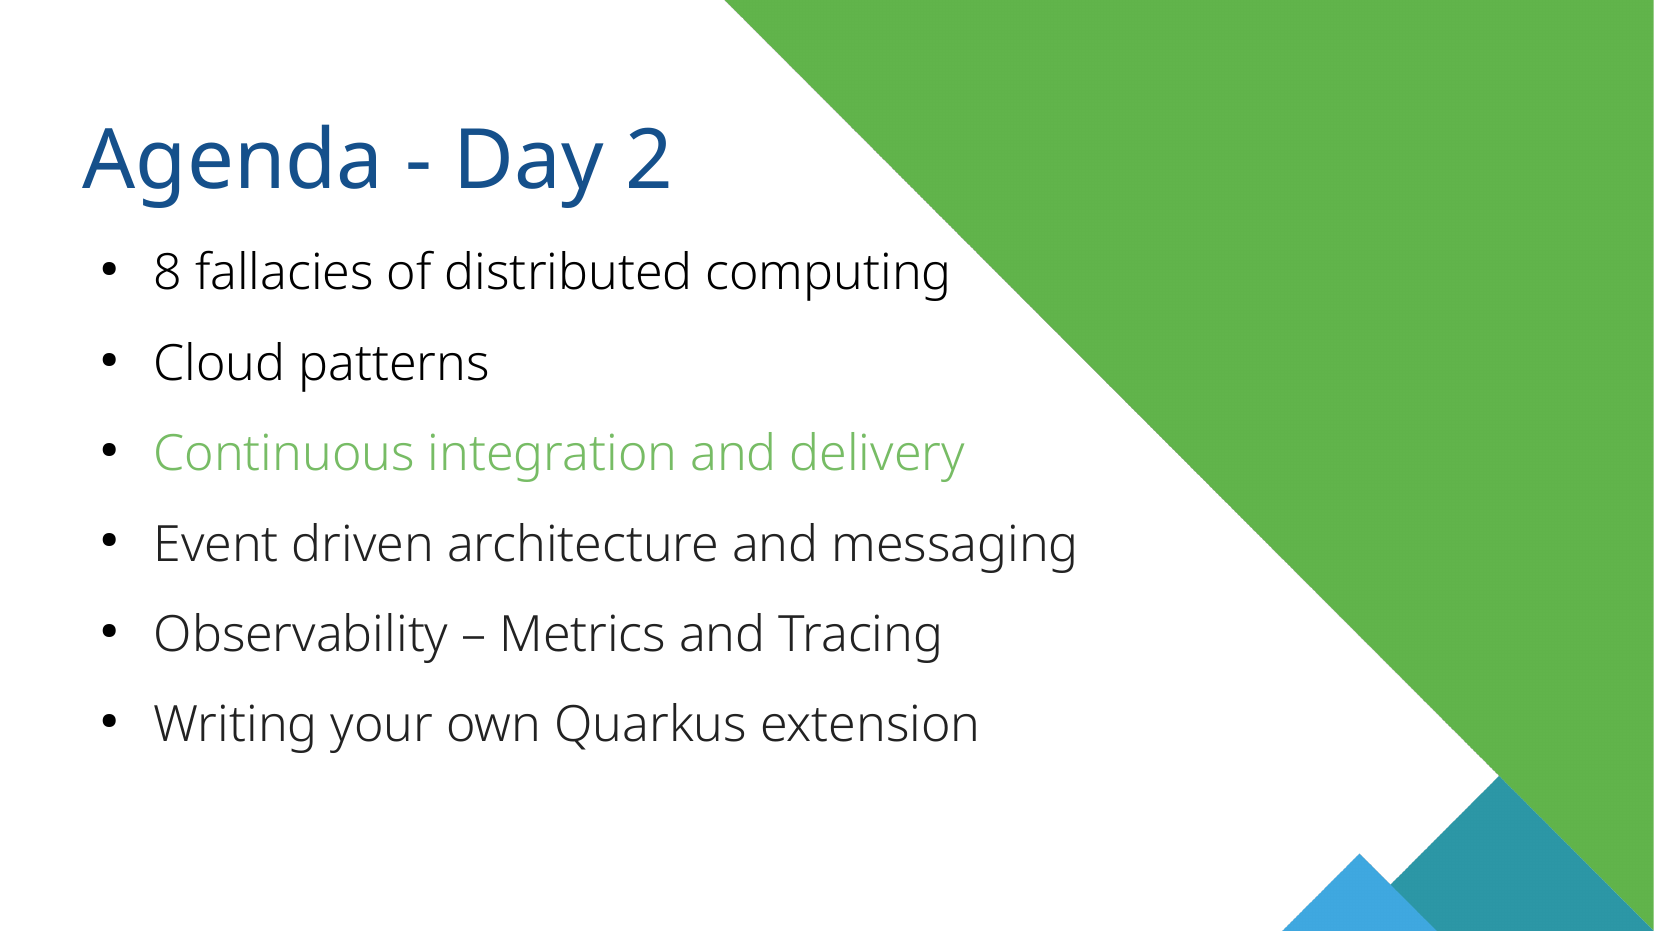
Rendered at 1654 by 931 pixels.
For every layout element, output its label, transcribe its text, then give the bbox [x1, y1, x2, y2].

title Agenda - Day 2 [82, 87, 1571, 225]
picture [0, 0, 1654, 931]
list 8 fallacies of distributed computing Cloud patterns Continuous integration and delivery Event driven architecture and messaging Observability – Metrics and Tracing Writing your own Quarkus extension [82, 236, 1571, 846]
